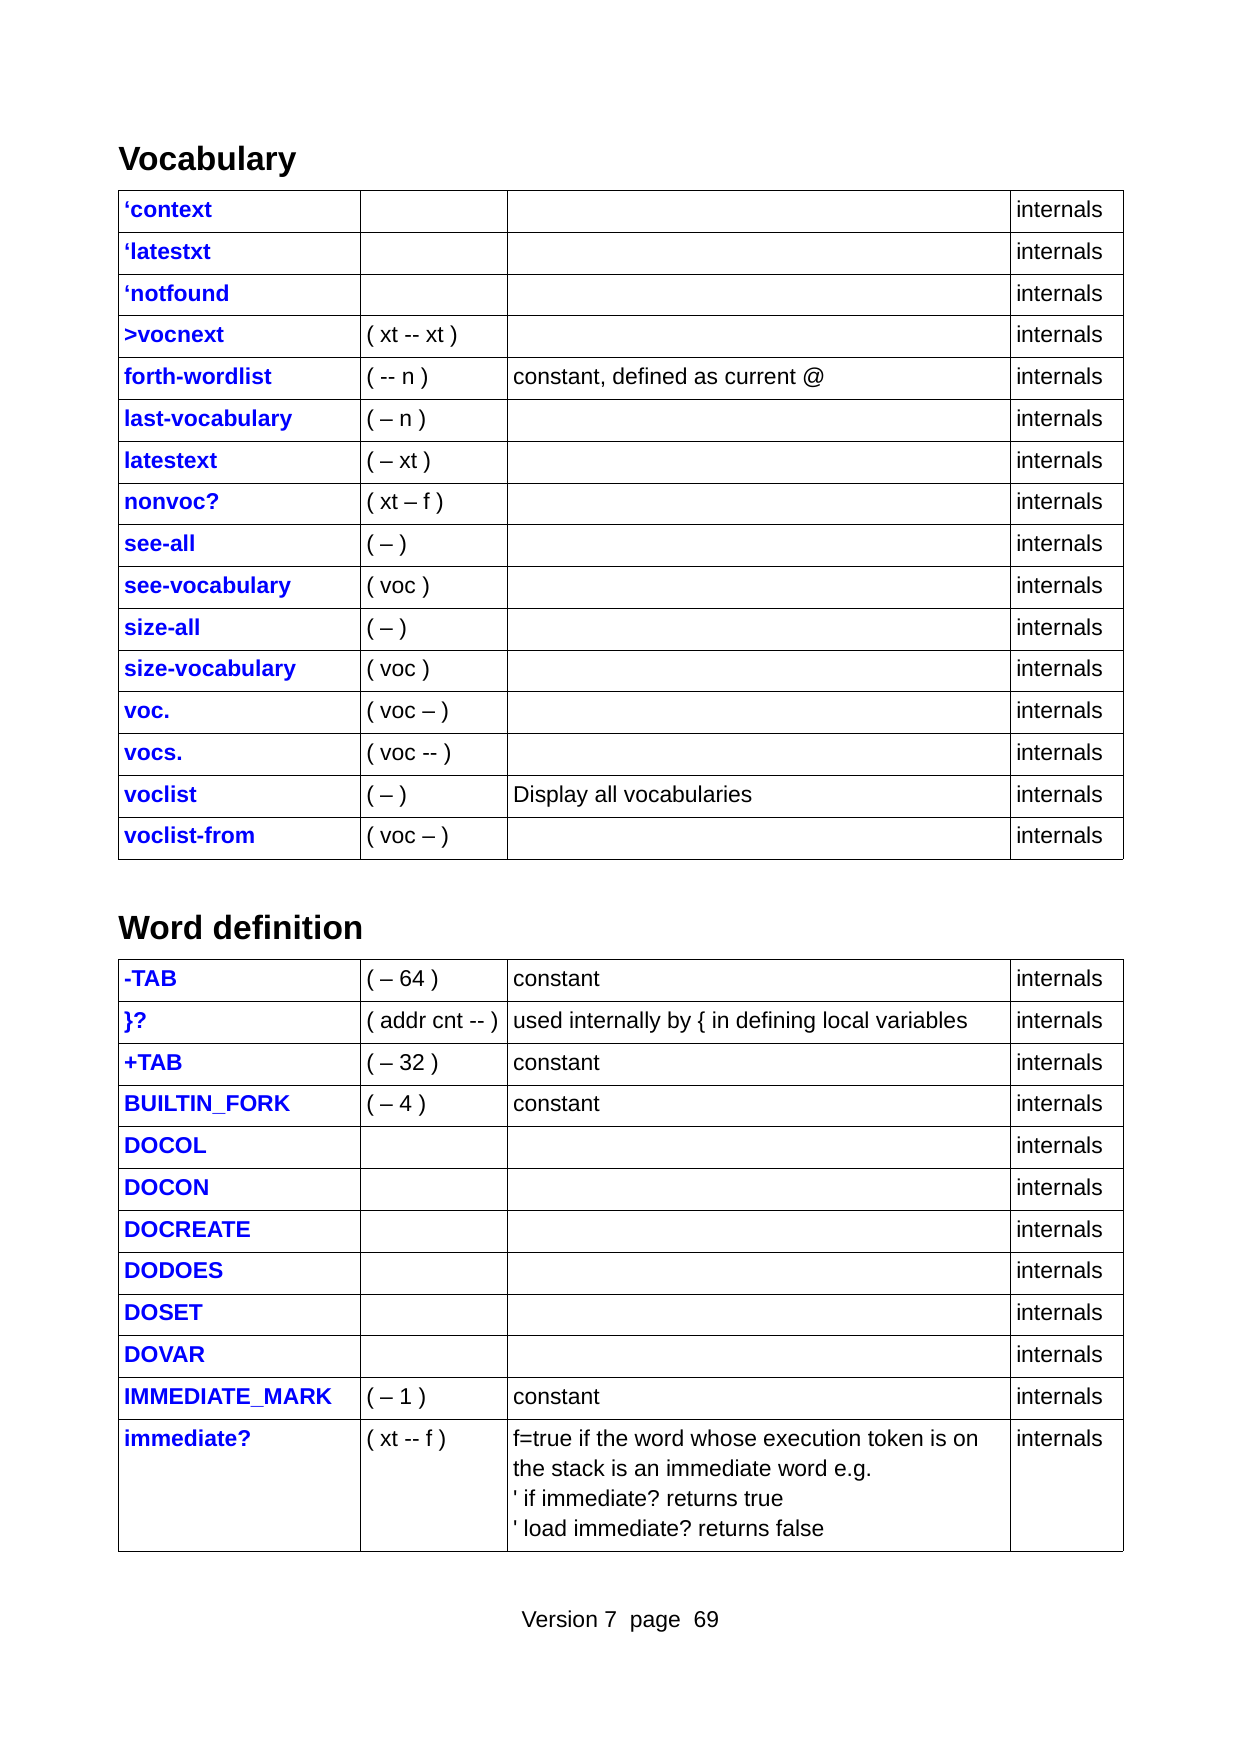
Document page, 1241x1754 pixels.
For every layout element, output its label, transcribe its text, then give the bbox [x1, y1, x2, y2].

table_header constant [508, 960, 1010, 1001]
table_cell [508, 233, 1010, 274]
table_cell [508, 400, 1010, 441]
table_cell [508, 1211, 1010, 1252]
table_cell immediate? [119, 1420, 360, 1551]
table_cell voclist-from [119, 818, 360, 858]
table_cell [508, 692, 1010, 733]
table_cell Display all vocabularies [508, 776, 1010, 817]
table_cell ( – ) [361, 525, 507, 566]
table_cell ( voc -- ) [361, 734, 507, 775]
table_cell nonvoc? [119, 484, 360, 524]
table_cell >vocnext [119, 316, 360, 357]
table_cell internals [1011, 776, 1123, 817]
table_cell constant [508, 1086, 1010, 1126]
table_cell [508, 525, 1010, 566]
table_cell [508, 1169, 1010, 1210]
table_header ‘context [119, 191, 360, 232]
table_cell [508, 567, 1010, 608]
table_cell ( voc ) [361, 567, 507, 608]
table_cell ( xt – f ) [361, 484, 507, 524]
table_cell internals [1011, 734, 1123, 775]
table_cell internals [1011, 609, 1123, 649]
table_cell ‘latestxt [119, 233, 360, 274]
subtitle Vocabulary [118, 139, 1122, 178]
table_cell internals [1011, 1044, 1123, 1084]
table_cell ( voc ) [361, 651, 507, 691]
table_header [508, 191, 1010, 232]
table_cell voc. [119, 692, 360, 733]
table_cell [361, 1211, 507, 1252]
table_cell [508, 316, 1010, 357]
table_cell internals [1011, 567, 1123, 608]
table_cell ( -- n ) [361, 358, 507, 399]
table_cell internals [1011, 1420, 1123, 1551]
table_header internals [1011, 191, 1123, 232]
table_cell internals [1011, 1253, 1123, 1293]
table_cell [508, 1127, 1010, 1168]
table_cell [508, 734, 1010, 775]
table_cell internals [1011, 316, 1123, 357]
table_header ( – 64 ) [361, 960, 507, 1001]
table_cell [361, 233, 507, 274]
table_cell internals [1011, 525, 1123, 566]
table_cell vocs. [119, 734, 360, 775]
table_cell DOCON [119, 1169, 360, 1210]
table_cell internals [1011, 275, 1123, 315]
table_cell ( – 32 ) [361, 1044, 507, 1084]
table_cell }? [119, 1002, 360, 1043]
table_cell [508, 442, 1010, 482]
table_cell last-vocabulary [119, 400, 360, 441]
table_cell latestext [119, 442, 360, 482]
table_cell ‘notfound [119, 275, 360, 315]
table_cell ( – xt ) [361, 442, 507, 482]
table_cell size-all [119, 609, 360, 649]
table_cell internals [1011, 400, 1123, 441]
table_header [361, 191, 507, 232]
table_cell [361, 1169, 507, 1210]
table_cell [508, 484, 1010, 524]
table_cell internals [1011, 233, 1123, 274]
table_cell forth-wordlist [119, 358, 360, 399]
table_cell internals [1011, 1002, 1123, 1043]
table_cell constant [508, 1044, 1010, 1084]
table_cell internals [1011, 692, 1123, 733]
table_cell ( voc – ) [361, 818, 507, 858]
table_cell voclist [119, 776, 360, 817]
table_cell ( xt -- xt ) [361, 316, 507, 357]
table_cell internals [1011, 1336, 1123, 1377]
table_cell [361, 1127, 507, 1168]
table_cell +TAB [119, 1044, 360, 1084]
table_cell ( addr cnt -- ) [361, 1002, 507, 1043]
table_header internals [1011, 960, 1123, 1001]
table_cell constant, defined as current @ [508, 358, 1010, 399]
table_cell ( – ) [361, 776, 507, 817]
table_cell internals [1011, 818, 1123, 858]
table_cell IMMEDIATE_MARK [119, 1378, 360, 1419]
table_cell [361, 1253, 507, 1293]
table_cell internals [1011, 1086, 1123, 1126]
table_cell internals [1011, 1127, 1123, 1168]
table_cell DOVAR [119, 1336, 360, 1377]
table_cell ( – 4 ) [361, 1086, 507, 1126]
table_cell constant [508, 1378, 1010, 1419]
table_cell internals [1011, 651, 1123, 691]
table_cell DOCOL [119, 1127, 360, 1168]
table_cell ( – 1 ) [361, 1378, 507, 1419]
table_cell DOCREATE [119, 1211, 360, 1252]
table_cell ( – n ) [361, 400, 507, 441]
table_cell ( voc – ) [361, 692, 507, 733]
subtitle Word definition [118, 908, 1122, 947]
table_cell internals [1011, 358, 1123, 399]
table_cell internals [1011, 484, 1123, 524]
table_cell internals [1011, 1378, 1123, 1419]
table_cell [508, 1336, 1010, 1377]
table_cell ( – ) [361, 609, 507, 649]
table_cell internals [1011, 1295, 1123, 1335]
table_cell ( xt -- f ) [361, 1420, 507, 1551]
table_cell [361, 1295, 507, 1335]
table_cell internals [1011, 442, 1123, 482]
table_cell [508, 818, 1010, 858]
table_cell [508, 651, 1010, 691]
table_cell internals [1011, 1211, 1123, 1252]
table_cell [361, 275, 507, 315]
table_cell see-all [119, 525, 360, 566]
table_cell f=true if the word whose execution token is on the stack is an immediate word e.g. ' if immediate? returns true ' load immediate? returns false [508, 1420, 1010, 1551]
table_cell [508, 1295, 1010, 1335]
table_cell [508, 1253, 1010, 1293]
table_cell DOSET [119, 1295, 360, 1335]
table_cell BUILTIN_FORK [119, 1086, 360, 1126]
table_cell DODOES [119, 1253, 360, 1293]
table_cell [508, 609, 1010, 649]
table_cell size-vocabulary [119, 651, 360, 691]
table_cell internals [1011, 1169, 1123, 1210]
table_cell see-vocabulary [119, 567, 360, 608]
table_cell used internally by { in defining local variables [508, 1002, 1010, 1043]
table_cell [508, 275, 1010, 315]
table_cell [361, 1336, 507, 1377]
table_header -TAB [119, 960, 360, 1001]
